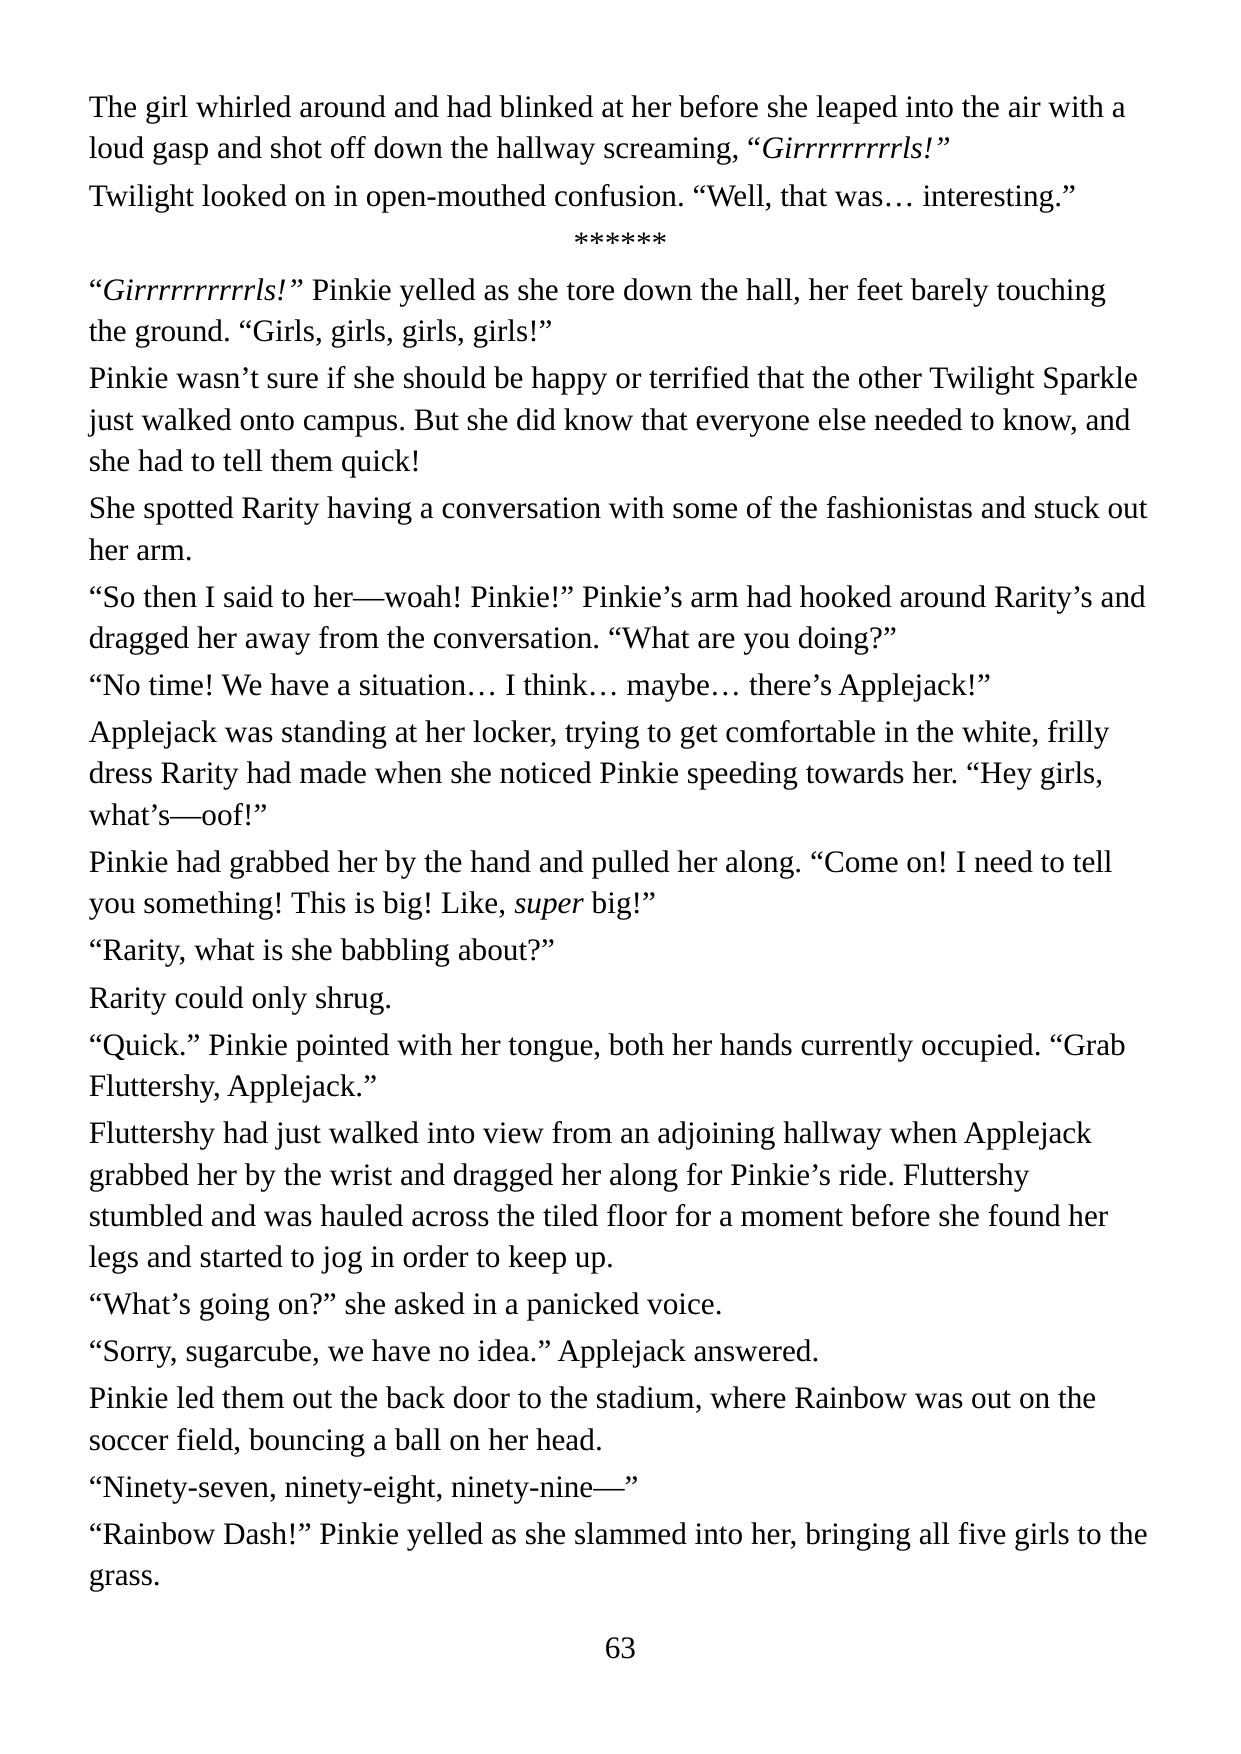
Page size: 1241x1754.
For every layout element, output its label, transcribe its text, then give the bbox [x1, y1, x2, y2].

text “So then I said to her—woah! Pinkie!” Pinkie’s arm had hooked around Rarity’s and dragged her away from the conversation. “What are you doing?” [88, 578, 1152, 655]
text She spotted Rarity having a conversation with some of the fashionistas and stuck out her arm. [88, 489, 1152, 567]
text “Ninety-seven, ninety-eight, ninety-nine—” [88, 1468, 1152, 1504]
text Twilight looked on in open-mouthed confusion. “Well, that was… interesting.” [88, 177, 1152, 213]
text “Rainbow Dash!” Pinkie yelled as she slammed into her, bringing all five girls to the grass. [88, 1515, 1152, 1593]
text Fluttershy had just walked into view from an adjoining hallway when Applejack grabbed her by the wrist and dragged her along for Pinkie’s ride. Fluttershy stumbled and was hauled across the tiled floor for a moment before she found her legs and started to jog in order to keep up. [88, 1114, 1152, 1274]
text “No time! We have a situation… I think… maybe… there’s Applejack!” [88, 666, 1152, 702]
text The girl whirled around and had blinked at her before she leaped into the air with a loud gasp and shot off down the hallway screaming, “Girrrrrrrrrls!” [88, 88, 1152, 166]
text “Quick.” Pinkie pointed with her tongue, both her hands currently occupied. “Grab Fluttershy, Applejack.” [88, 1026, 1152, 1103]
text “What’s going on?” she asked in a panicked voice. [88, 1285, 1152, 1321]
text Pinkie led them out the back door to the stadium, where Rainbow was out on the soccer field, bouncing a ball on her head. [88, 1380, 1152, 1457]
text Applejack was standing at her locker, trying to get comfortable in the white, frilly dress Rarity had made when she noticed Pinkie speeding towards her. “Hey girls, what’s—oof!” [88, 713, 1152, 832]
text ****** [88, 224, 1152, 260]
text Rarity could only shrug. [88, 979, 1152, 1015]
text “Girrrrrrrrrrls!” Pinkie yelled as she tore down the hall, her feet barely touching the ground. “Girls, girls, girls, girls!” [88, 271, 1152, 348]
text Pinkie wasn’t sure if she should be happy or terrified that the other Twilight Sparkle just walked onto campus. But she did know that everyone else needed to know, and she had to tell them quick! [88, 360, 1152, 478]
text “Sorry, sugarcube, we have no idea.” Applejack answered. [88, 1333, 1152, 1368]
text Pinkie had grabbed her by the hand and pulled her along. “Come on! I need to tell you something! This is big! Like, super big!” [88, 843, 1152, 920]
text “Rarity, what is she babbling about?” [88, 932, 1152, 968]
